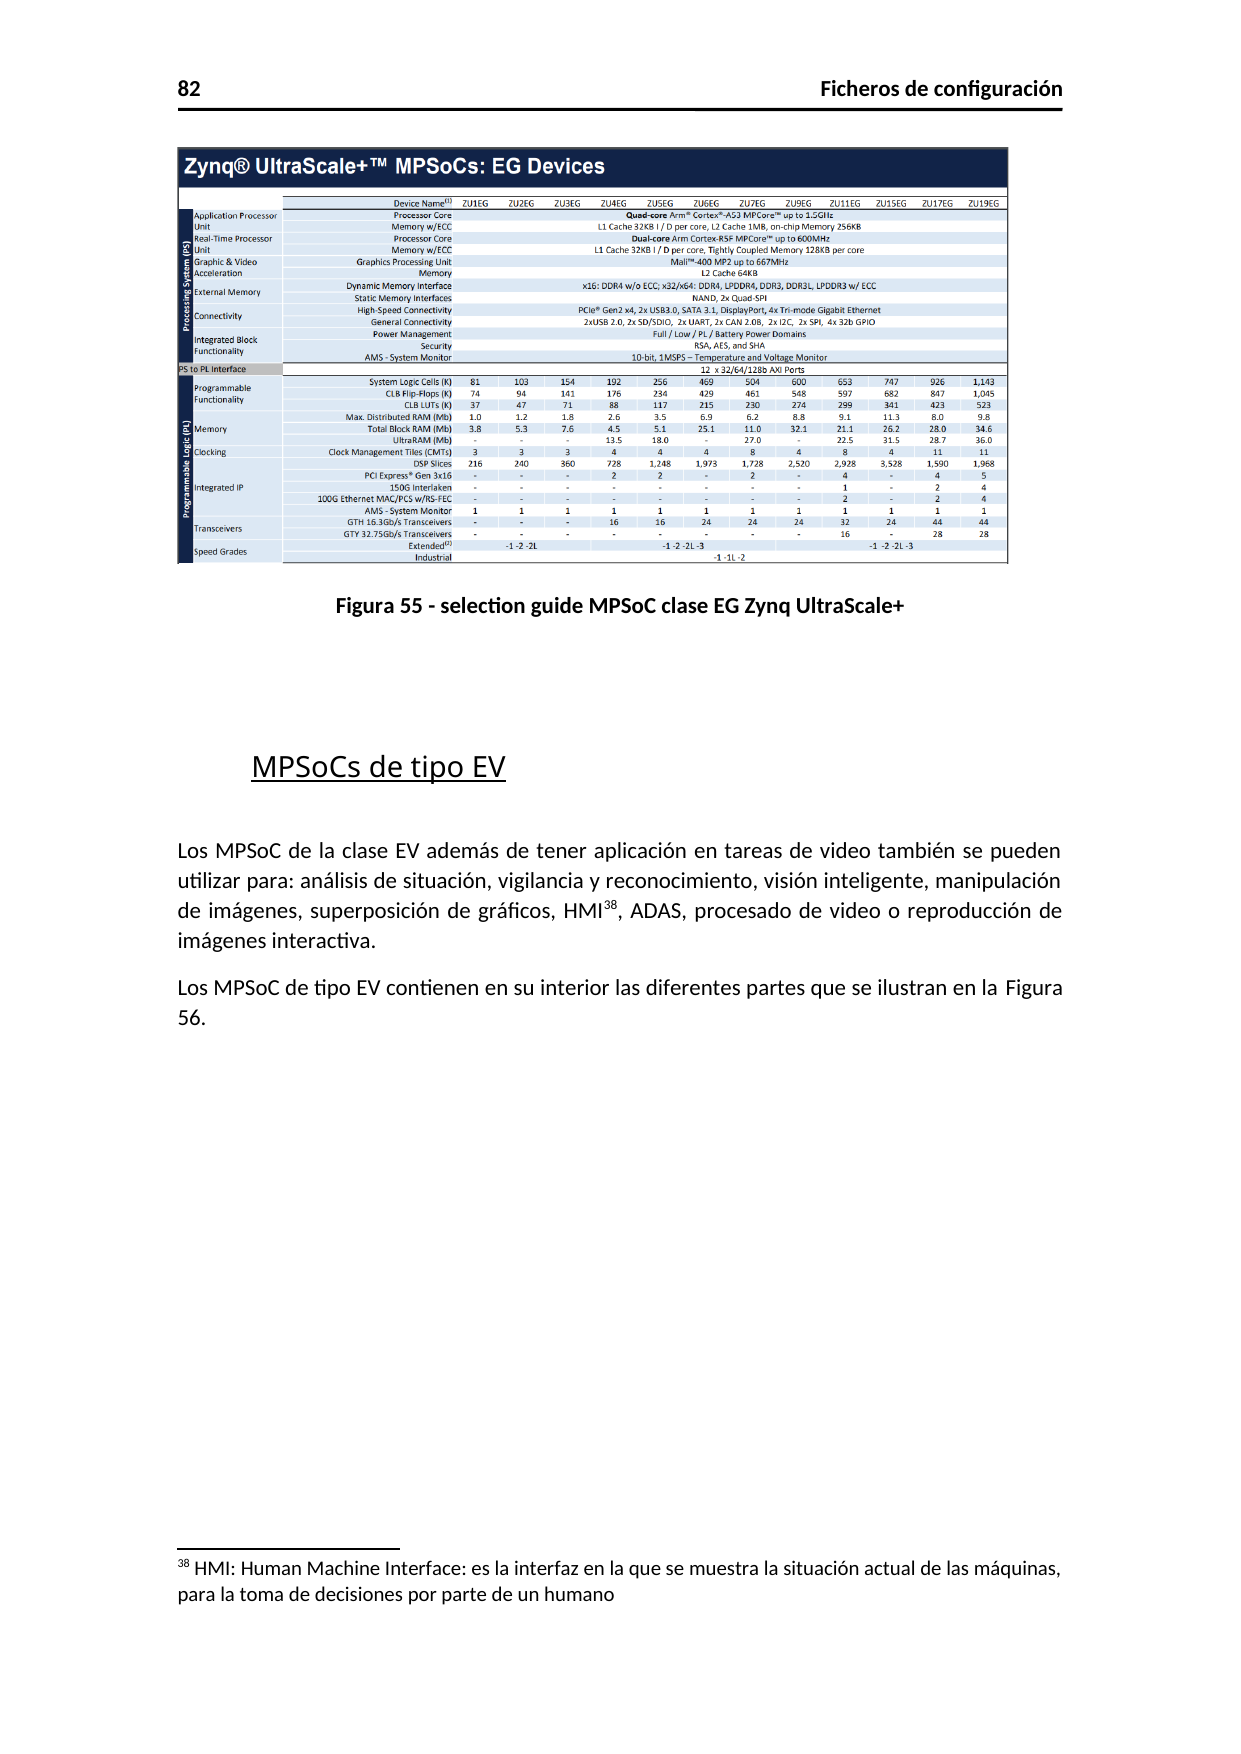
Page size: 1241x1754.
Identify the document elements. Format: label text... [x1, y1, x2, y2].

picture [177, 147, 1009, 564]
text HMI: Human Machine Interface: es la interfaz en la que se muestra la situación actual de las máquinas, para la toma de decisiones por parte de un humano [177, 1556, 1063, 1606]
text Figura 55 - selection guide MPSoC clase EG Zynq UltraScale+ [177, 591, 1063, 619]
text Los MPSoC de la clase EV además de tener aplicación en tareas de video también se pueden utilizar para: análisis de situación, vigilancia y reconocimiento, visión inteligente, manipulación de imágenes, superposición de gráficos, HMI, ADAS, procesado de video o reproducción de imágenes interactiva. [177, 836, 1063, 954]
text Los MPSoC de tipo EV contienen en su interior las diferentes partes que se ilustran en la Figura 56. [177, 973, 1063, 1032]
subtitle MPSoCs de tipo EV [251, 746, 1063, 786]
